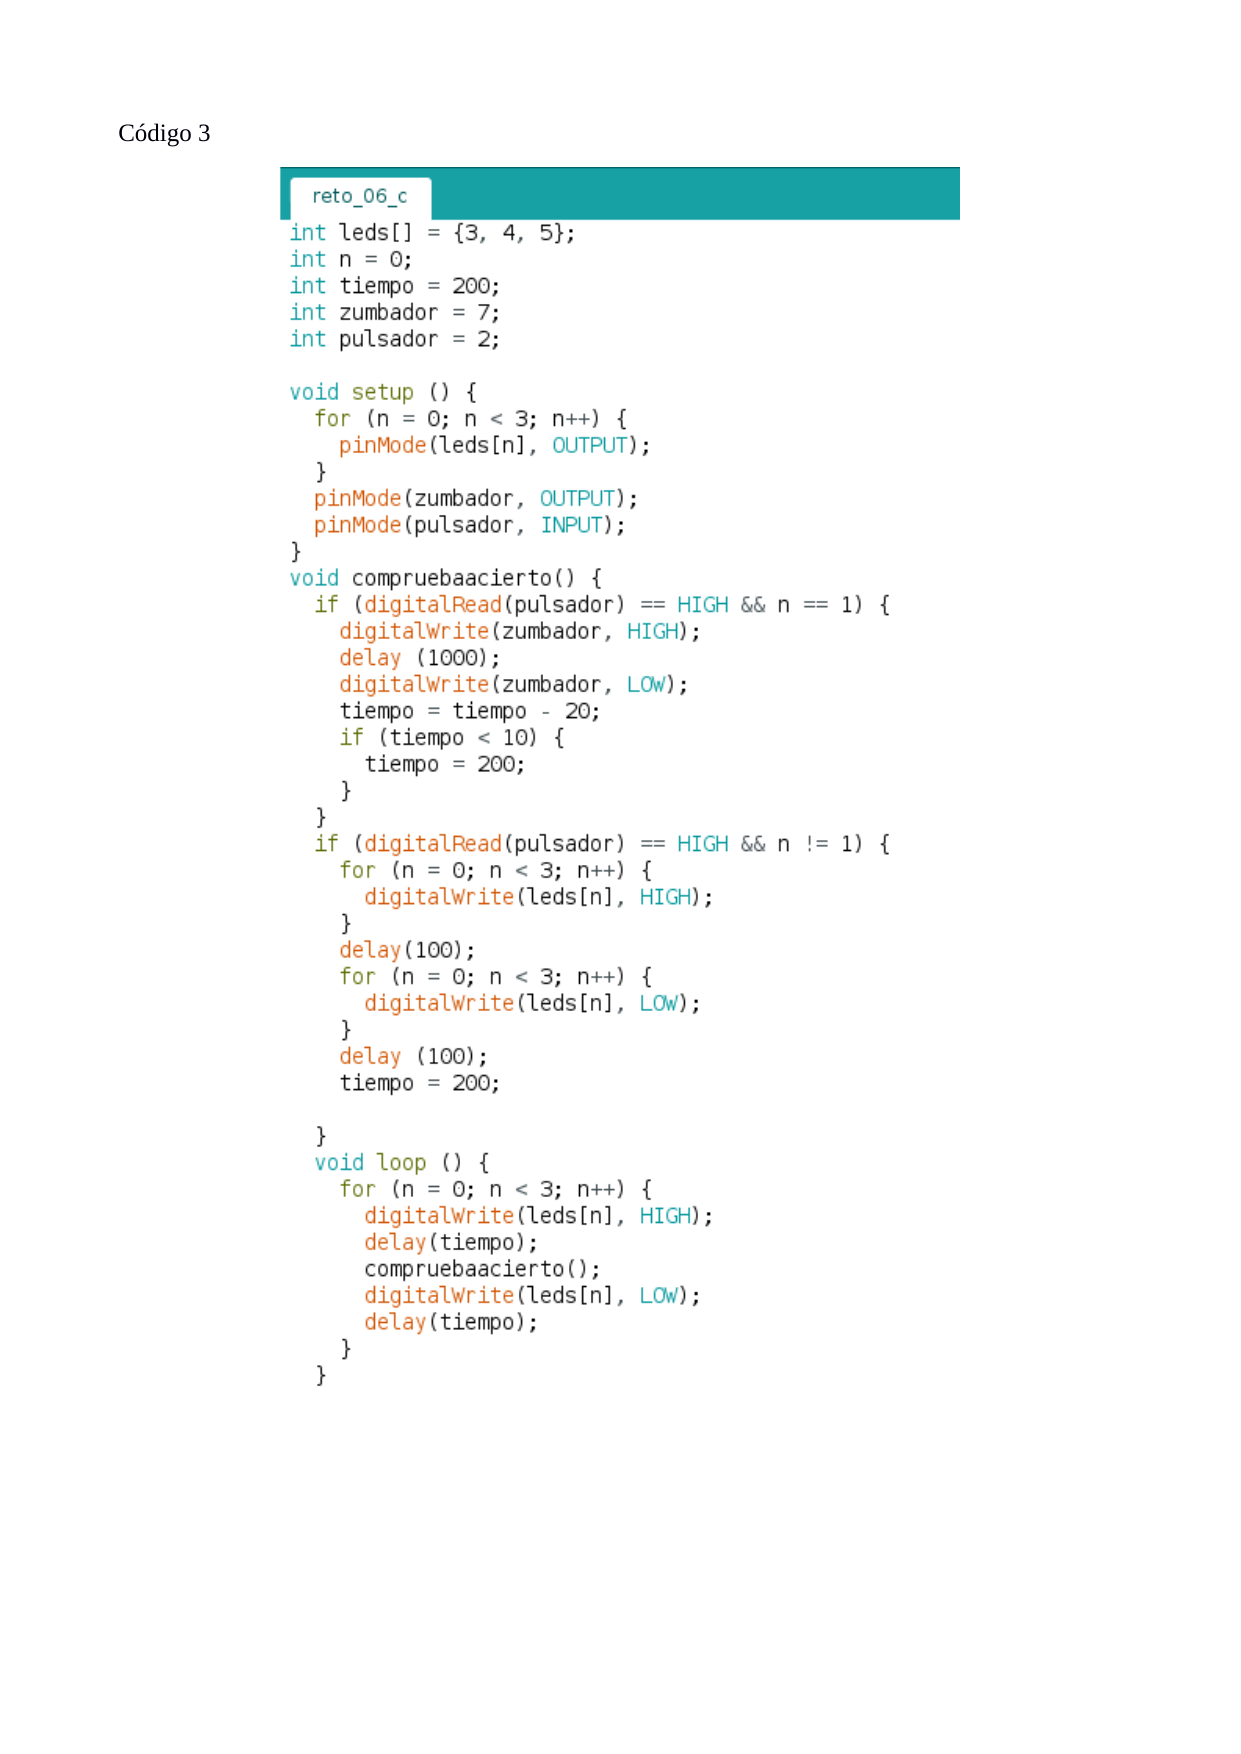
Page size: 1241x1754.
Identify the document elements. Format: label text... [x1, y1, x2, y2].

text Código 3 [118, 118, 1122, 147]
picture [280, 167, 960, 1397]
